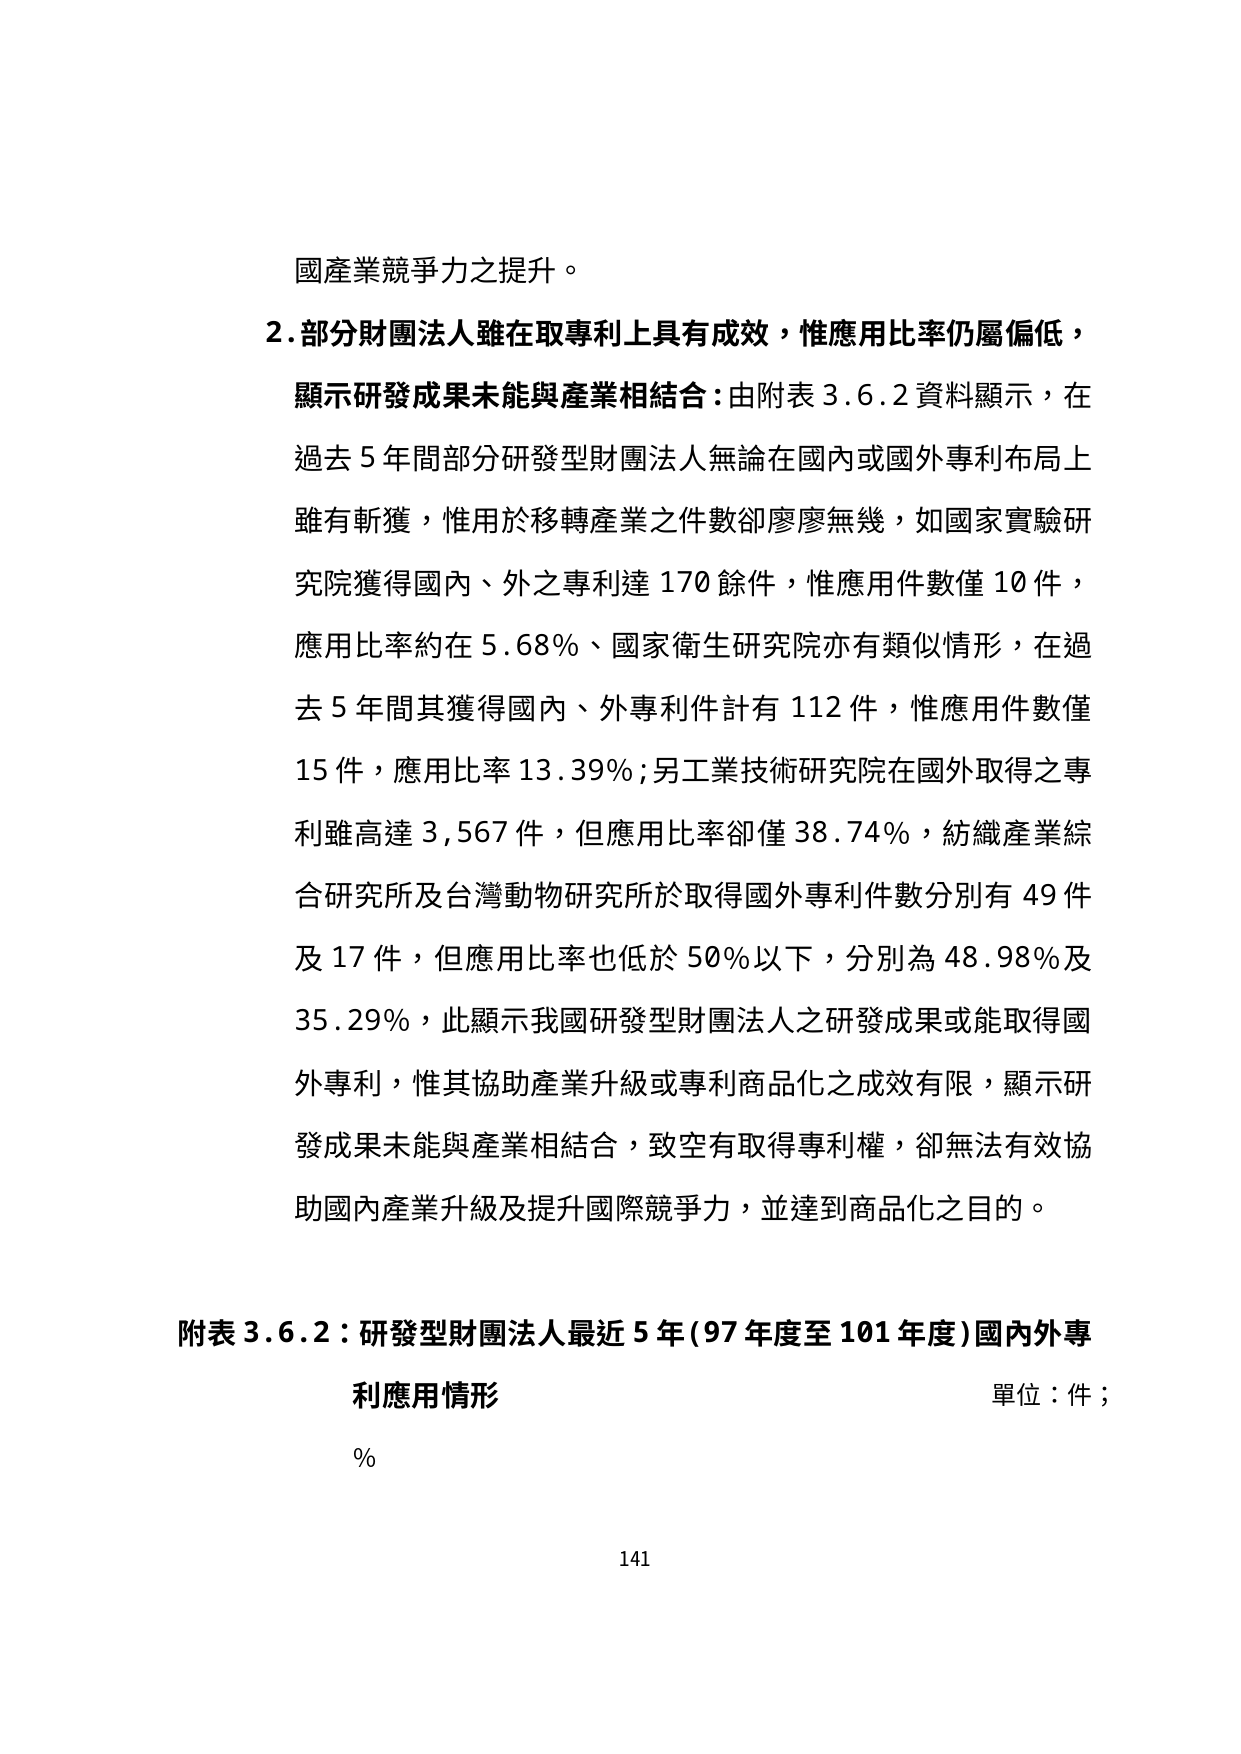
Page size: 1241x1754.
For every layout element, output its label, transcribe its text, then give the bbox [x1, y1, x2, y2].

text 2.部分財團法人雖在取專利上具有成效，惟應用比率仍屬偏低，顯示研發成果未能與產業相結合:由附表3.6.2資料顯示，在過去5年間部分研發型財團法人無論在國內或國外專利布局上雖有斬獲，惟用於移轉產業之件數卻廖廖無幾，如國家實驗研究院獲得國內、外之專利達170餘件，惟應用件數僅10件，應用比率約在5.68％、國家衛生研究院亦有類似情形，在過去5年間其獲得國內、外專利件計有112件，惟應用件數僅15件，應用比率13.39％;另工業技術研究院在國外取得之專利雖高達3,567件，但應用比率卻僅38.74％，紡織產業綜合研究所及台灣動物研究所於取得國外專利件數分別有49件及17件，但應用比率也低於50％以下，分別為48.98％及35.29％，此顯示我國研發型財團法人之研發成果或能取得國外專利，惟其協助產業升級或專利商品化之成效有限，顯示研發成果未能與產業相結合，致空有取得專利權，卻無法有效協助國內產業升級及提升國際競爭力，並達到商品化之目的。 [265, 290, 1093, 1227]
text 附表3.6.2：研發型財團法人最近5年(97年度至101年度)國內外專利應用情形 單位：件；％ [177, 1290, 1093, 1477]
text 國產業競爭力之提升。 [265, 227, 1093, 290]
